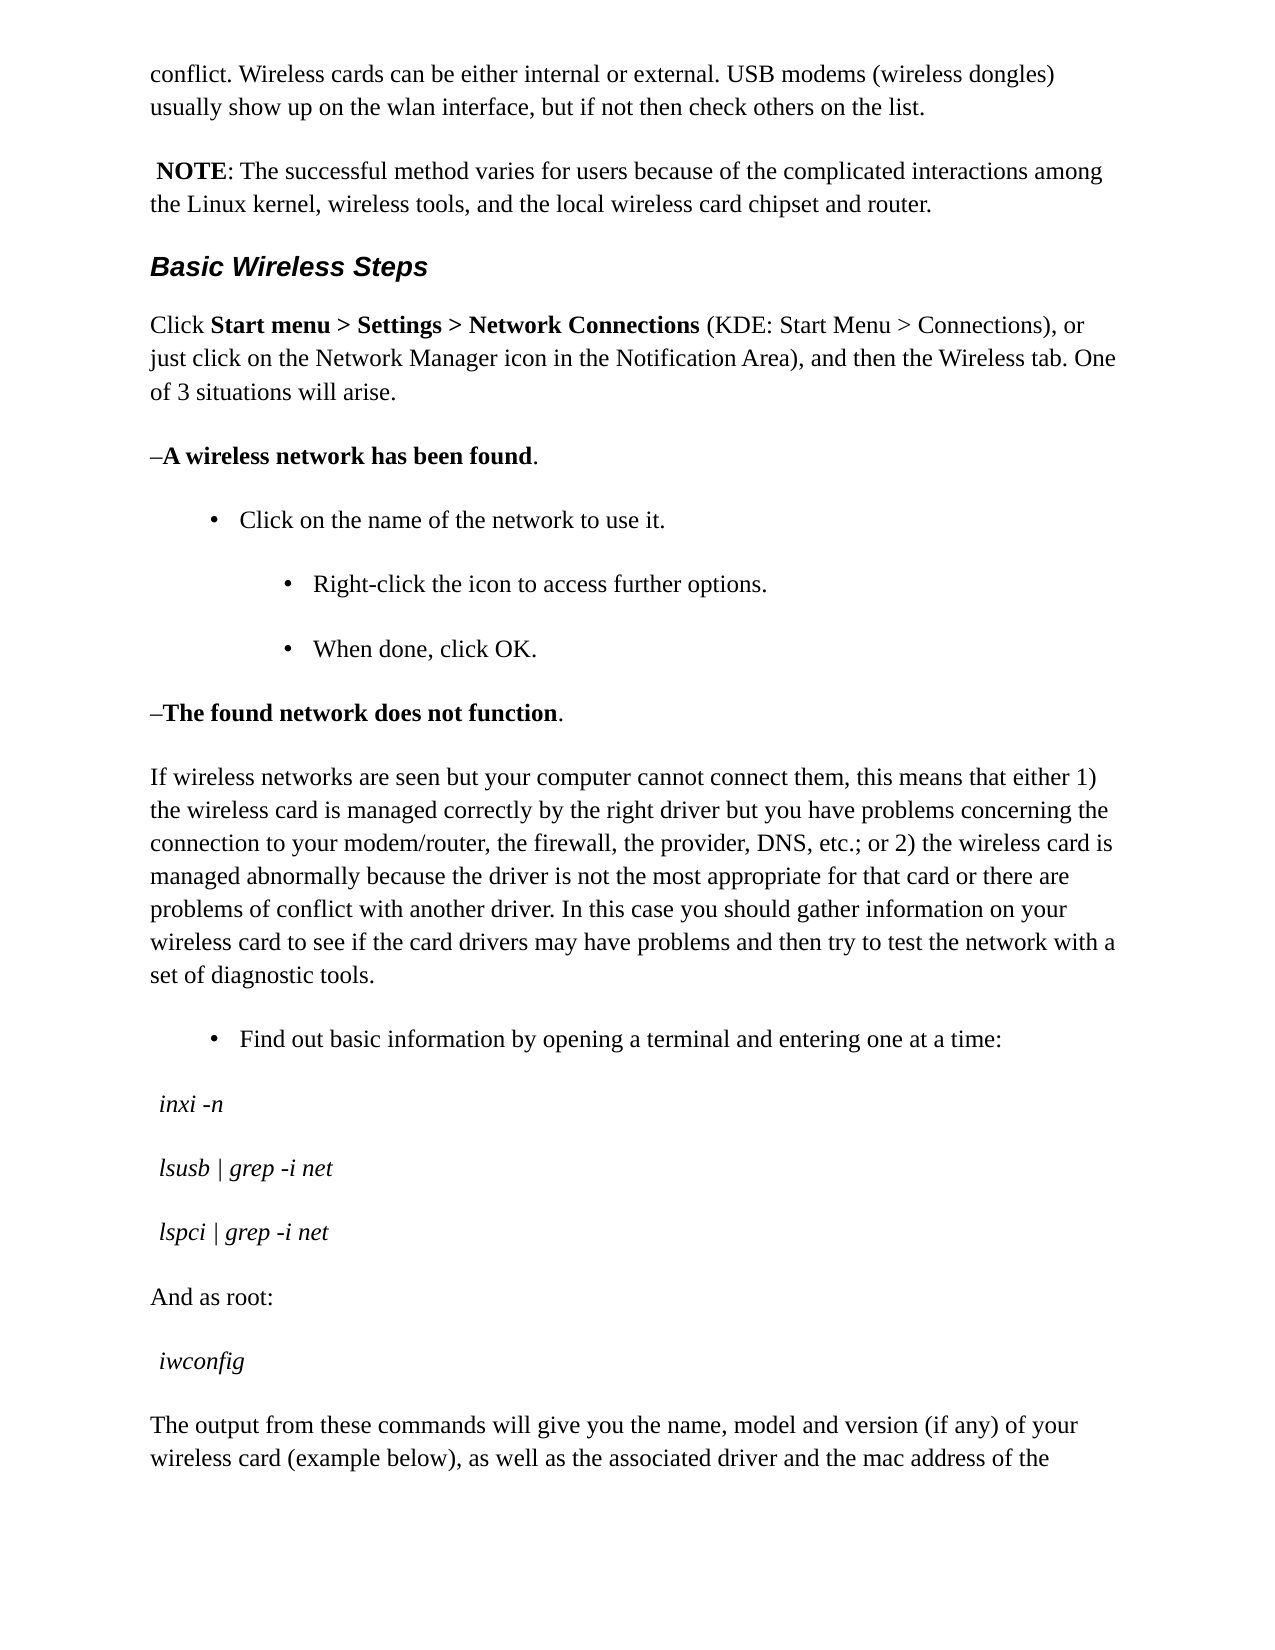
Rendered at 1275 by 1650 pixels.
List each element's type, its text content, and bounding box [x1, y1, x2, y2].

text lspci | grep -i net [150, 1217, 1125, 1246]
subtitle Basic Wireless Steps [150, 251, 1125, 282]
text The output from these commands will give you the name, model and version (if any) of your wireless card (example below), as well as the associated driver and the mac address of the [150, 1410, 1125, 1472]
list Right-click the icon to access further options. [283, 569, 1109, 598]
text Click Start menu > Settings > Network Connections (KDE: Start Menu > Connections), or just click on the Network Manager icon in the Notification Area), and then the Wireless tab. One of 3 situations will arise. [150, 311, 1125, 405]
text lsusb | grep -i net [150, 1153, 1125, 1182]
text iwconfig [150, 1346, 1125, 1375]
text And as root: [150, 1282, 1125, 1310]
text inxi -n [150, 1089, 1125, 1118]
text –The found network does not function. [150, 698, 1110, 727]
text If wireless networks are seen but your computer cannot connect them, this means that either 1) the wireless card is managed correctly by the right driver but you have problems concerning the connection to your modem/router, the firewall, the provider, DNS, etc.; or 2) the wireless card is managed abnormally because the driver is not the most appropriate for that card or there are problems of conflict with another driver. In this case you should gather information on your wireless card to see if the card drivers may have problems and then try to test the network with a set of diagnostic tools. [150, 762, 1125, 989]
list Click on the name of the network to use it. [210, 505, 1109, 534]
list When done, click OK. [283, 634, 1109, 662]
text NOTE: The successful method varies for users because of the complicated interactions among the Linux kernel, wireless tools, and the local wireless card chipset and router. [150, 156, 1125, 218]
text conflict. Wireless cards can be either internal or external. USB modems (wireless dongles) usually show up on the wlan interface, but if not then check others on the list. [150, 59, 1125, 121]
text –A wireless network has been found. [150, 441, 1125, 469]
list Find out basic information by opening a terminal and entering one at a time: [210, 1024, 1109, 1053]
